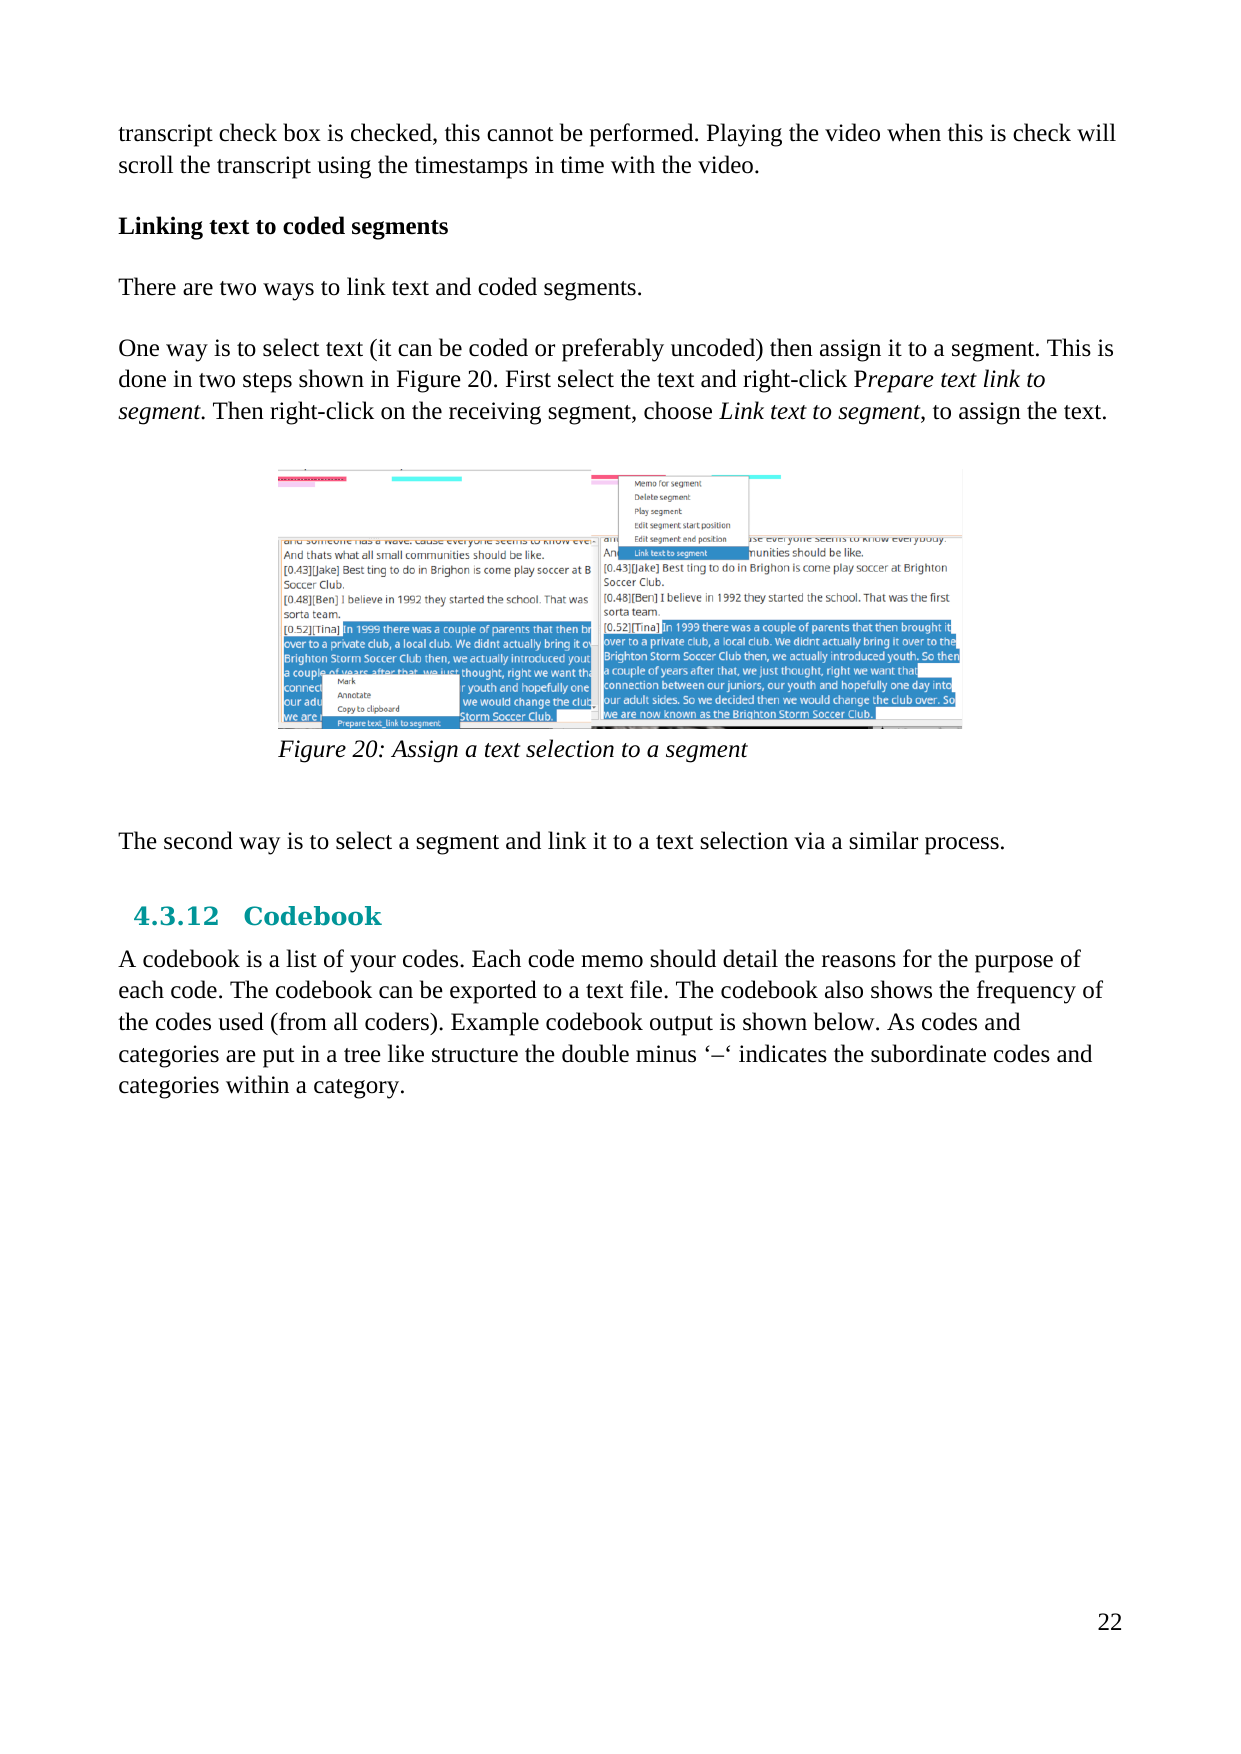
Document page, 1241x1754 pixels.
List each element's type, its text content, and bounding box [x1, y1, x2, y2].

text The second way is to select a segment and link it to a text selection via a similar process. [118, 826, 1122, 855]
text Figure 20: Assign a text selection to a segment [278, 729, 962, 763]
text There are two ways to link text and coded segments. [118, 272, 1122, 301]
subtitle Codebook [124, 902, 1122, 931]
picture [278, 469, 963, 729]
text A codebook is a list of your codes. Each code memo should detail the reasons for the purpose of each code. The codebook can be exported to a text file. The codebook also shows the frequency of the codes used (from all coders). Example codebook output is shown below. As codes and categories are put in a tree like structure the double minus ‘–‘ indicates the subordinate codes and categories within a category. [118, 944, 1122, 1099]
text One way is to select text (it can be coded or preferably uncoded) then assign it to a segment. This is done in two steps shown in Figure 20. First select the text and right-click Prepare text link to segment. Then right-click on the receiving segment, choose Link text to segment, to assign the text. [118, 333, 1122, 425]
text Linking text to coded segments [118, 211, 1122, 239]
text transcript check box is checked, this cannot be performed. Playing the video when this is check will scroll the transcript using the timestamps in time with the video. [118, 118, 1122, 178]
